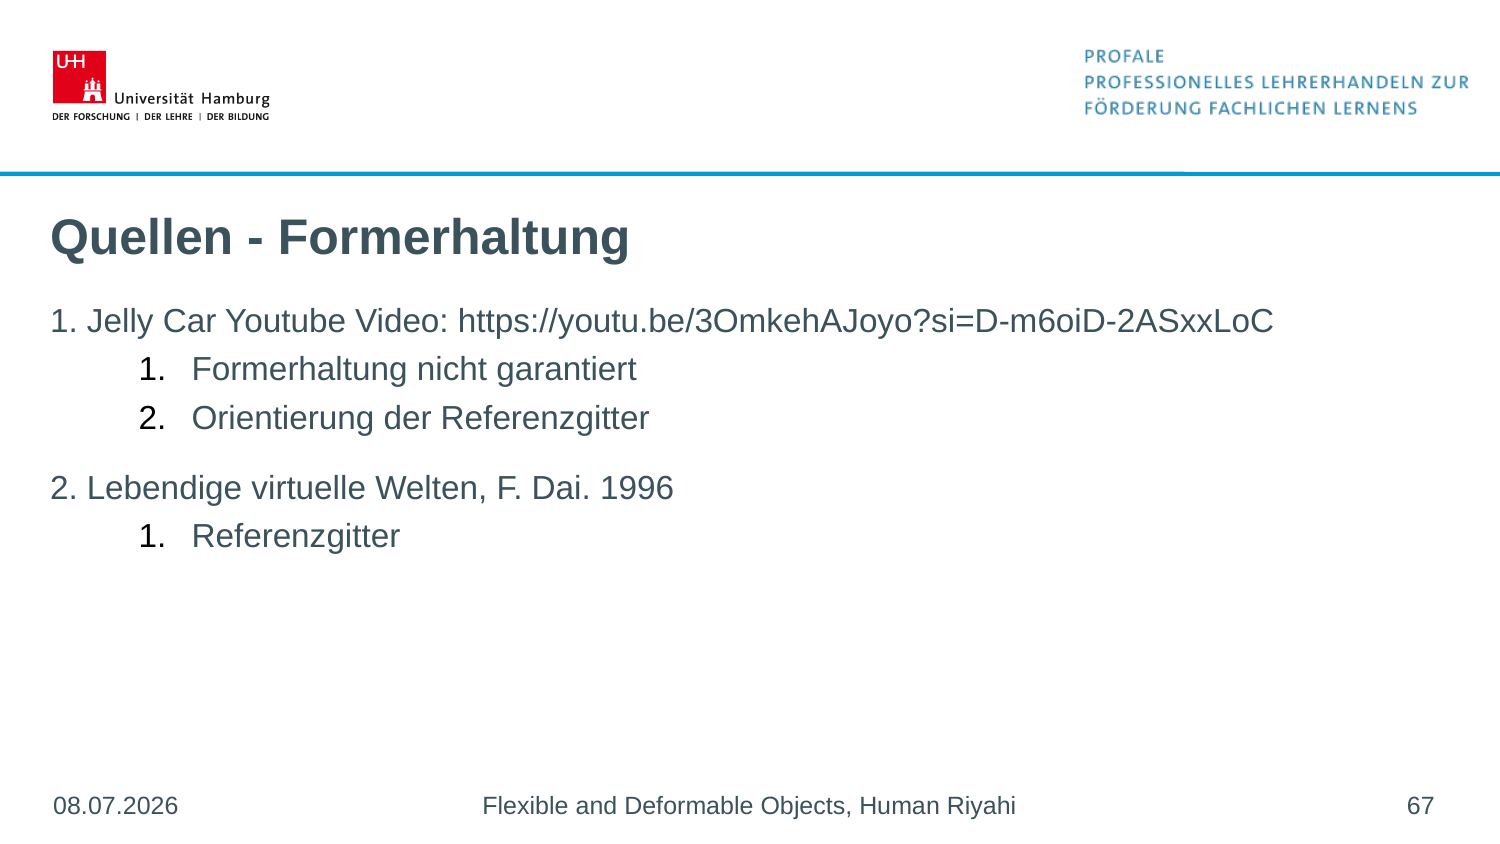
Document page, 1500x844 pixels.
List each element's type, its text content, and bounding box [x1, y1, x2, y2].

title Quellen - Formerhaltung [35, 197, 1436, 280]
text_box [1084, 781, 1435, 827]
text_box 08.07.2026 [53, 782, 404, 827]
picture [1085, 48, 1469, 115]
picture [0, 0, 322, 147]
text_box Flexible and Deformable Objects, Human Riyahi [454, 782, 1046, 827]
list Jelly Car Youtube Video: https://youtu.be/3OmkehAJoyo?si=D-m6oiD-2ASxxLoC Formerhaltung nicht garantiert Orientierung der Referenzgitter Lebendige virtuelle Welten, F. Dai. 1996 Referenzgitter [35, 291, 1435, 765]
